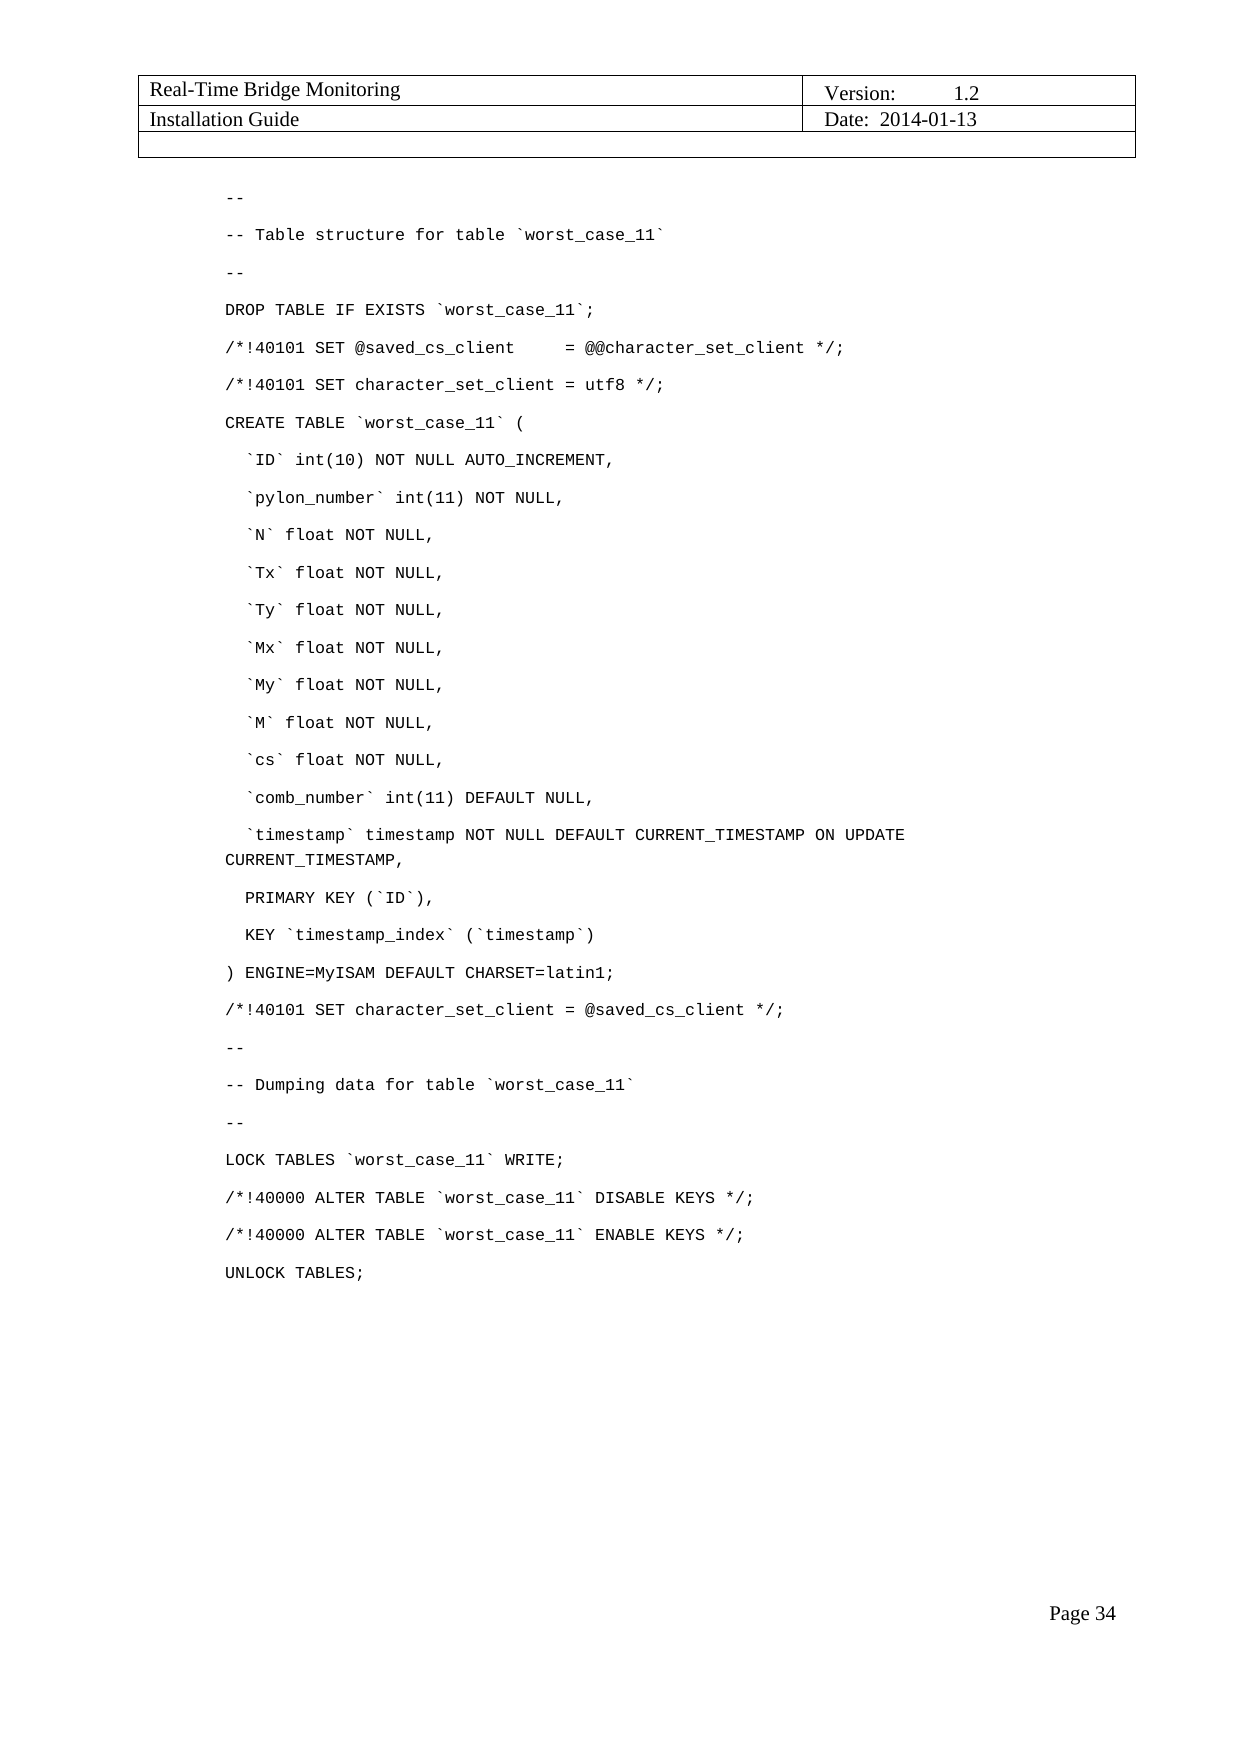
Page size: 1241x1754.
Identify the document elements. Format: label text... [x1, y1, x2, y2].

text KEY `timestamp_index` (`timestamp`) [225, 921, 1090, 946]
text `Ty` float NOT NULL, [225, 596, 1090, 621]
text -- [225, 1033, 1090, 1058]
text DROP TABLE IF EXISTS `worst_case_11`; [225, 296, 1090, 321]
text -- Dumping data for table `worst_case_11` [225, 1071, 1090, 1096]
text `comb_number` int(11) DEFAULT NULL, [225, 783, 1090, 808]
text -- Table structure for table `worst_case_11` [225, 221, 1090, 246]
text -- [225, 1108, 1090, 1133]
text /*!40101 SET character_set_client = @saved_cs_client */; [225, 996, 1090, 1021]
text `N` float NOT NULL, [225, 521, 1090, 546]
text `pylon_number` int(11) NOT NULL, [225, 483, 1090, 508]
text `Mx` float NOT NULL, [225, 633, 1090, 658]
text `ID` int(10) NOT NULL AUTO_INCREMENT, [225, 446, 1090, 471]
text `M` float NOT NULL, [225, 708, 1090, 733]
text `My` float NOT NULL, [225, 671, 1090, 696]
text /*!40101 SET character_set_client = utf8 */; [225, 371, 1090, 396]
text /*!40000 ALTER TABLE `worst_case_11` ENABLE KEYS */; [225, 1221, 1090, 1246]
text UNLOCK TABLES; [225, 1258, 1090, 1283]
text `Tx` float NOT NULL, [225, 558, 1090, 583]
text /*!40101 SET @saved_cs_client = @@character_set_client */; [225, 333, 1090, 358]
text `cs` float NOT NULL, [225, 746, 1090, 771]
text -- [225, 258, 1090, 283]
text `timestamp` timestamp NOT NULL DEFAULT CURRENT_TIMESTAMP ON UPDATE CURRENT_TIMESTAMP, [225, 821, 1090, 871]
text -- [225, 183, 1090, 208]
text PRIMARY KEY (`ID`), [225, 883, 1090, 908]
text /*!40000 ALTER TABLE `worst_case_11` DISABLE KEYS */; [225, 1183, 1090, 1208]
text LOCK TABLES `worst_case_11` WRITE; [225, 1146, 1090, 1171]
text ) ENGINE=MyISAM DEFAULT CHARSET=latin1; [225, 958, 1090, 983]
text CREATE TABLE `worst_case_11` ( [225, 408, 1090, 433]
